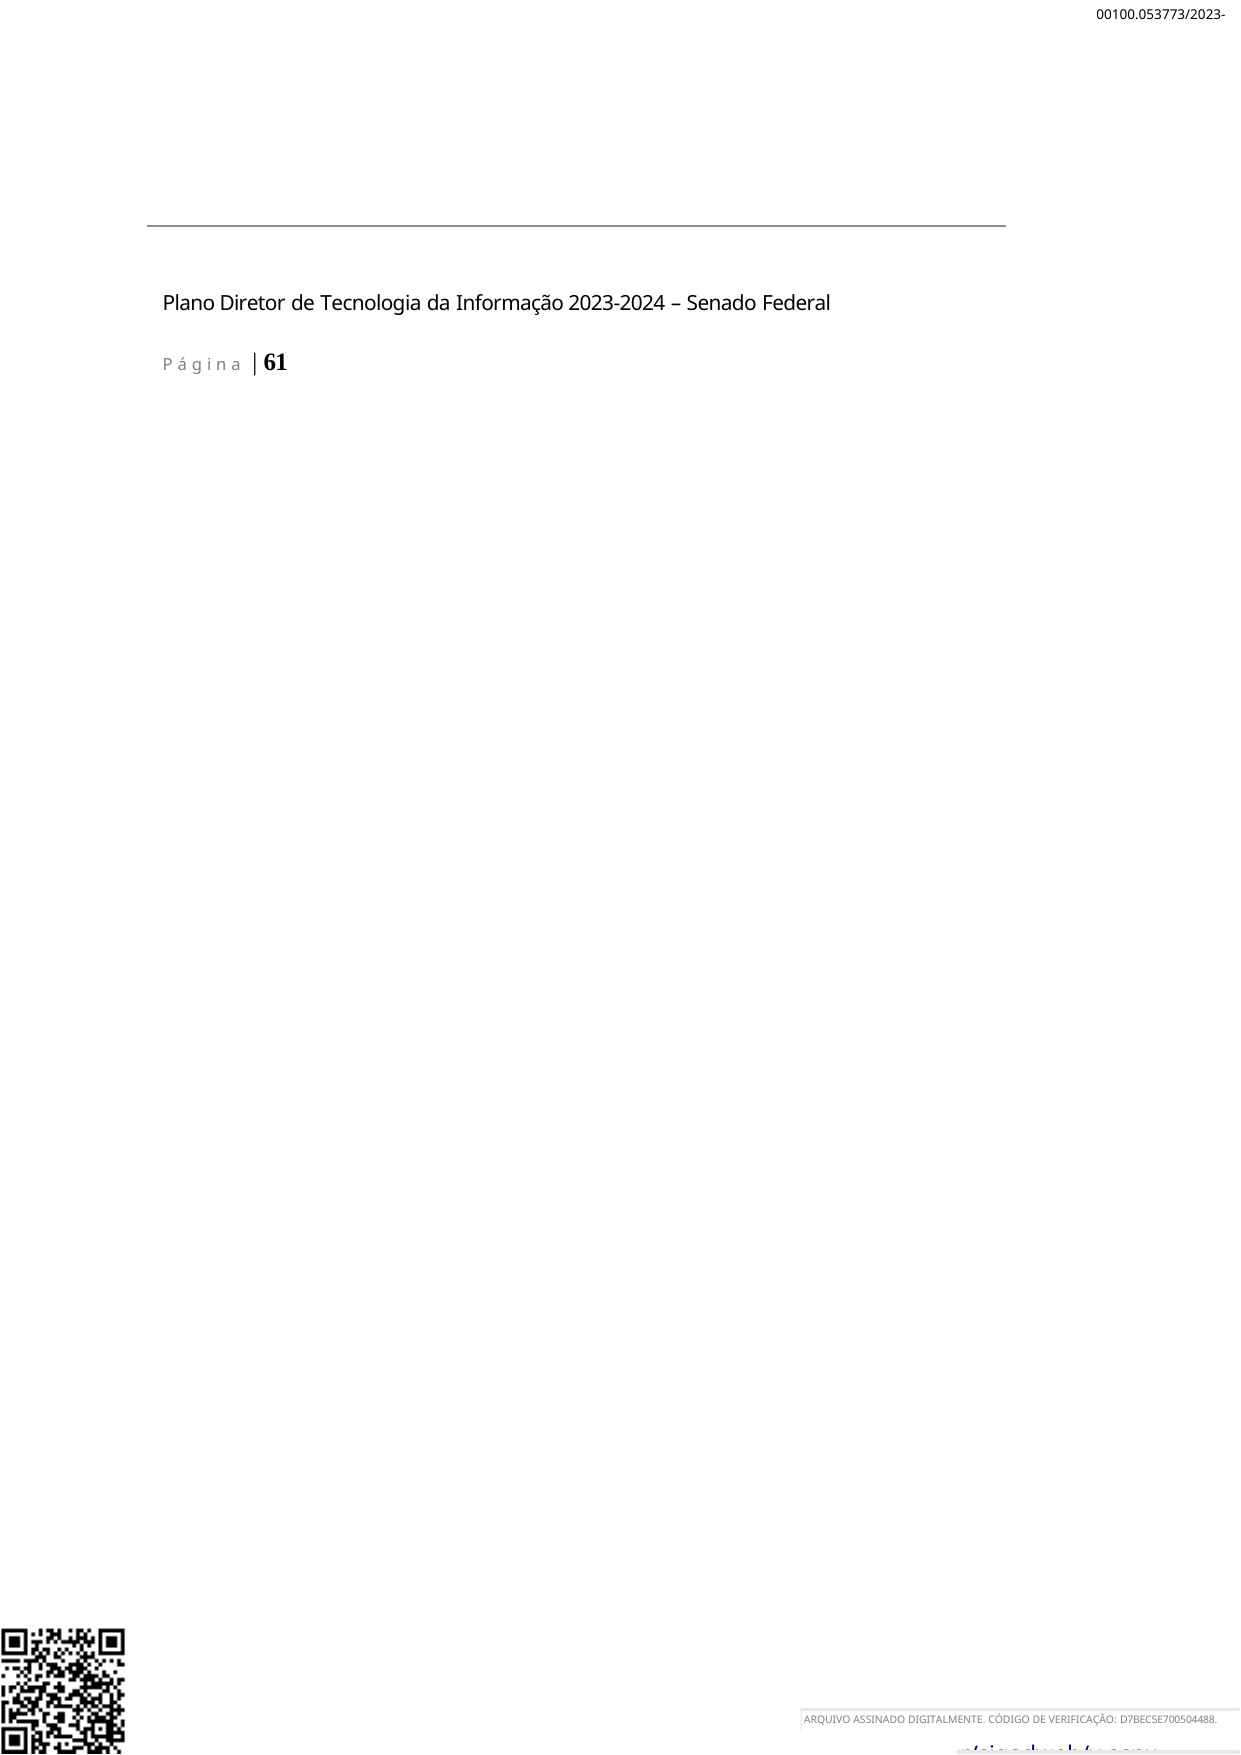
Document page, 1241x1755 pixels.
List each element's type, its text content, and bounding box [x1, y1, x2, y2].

text Plano Diretor de Tecnologia da Informação 2023-2024 – Senado Federal [162, 288, 1226, 316]
text P á g i n a | 61 [162, 347, 1226, 376]
